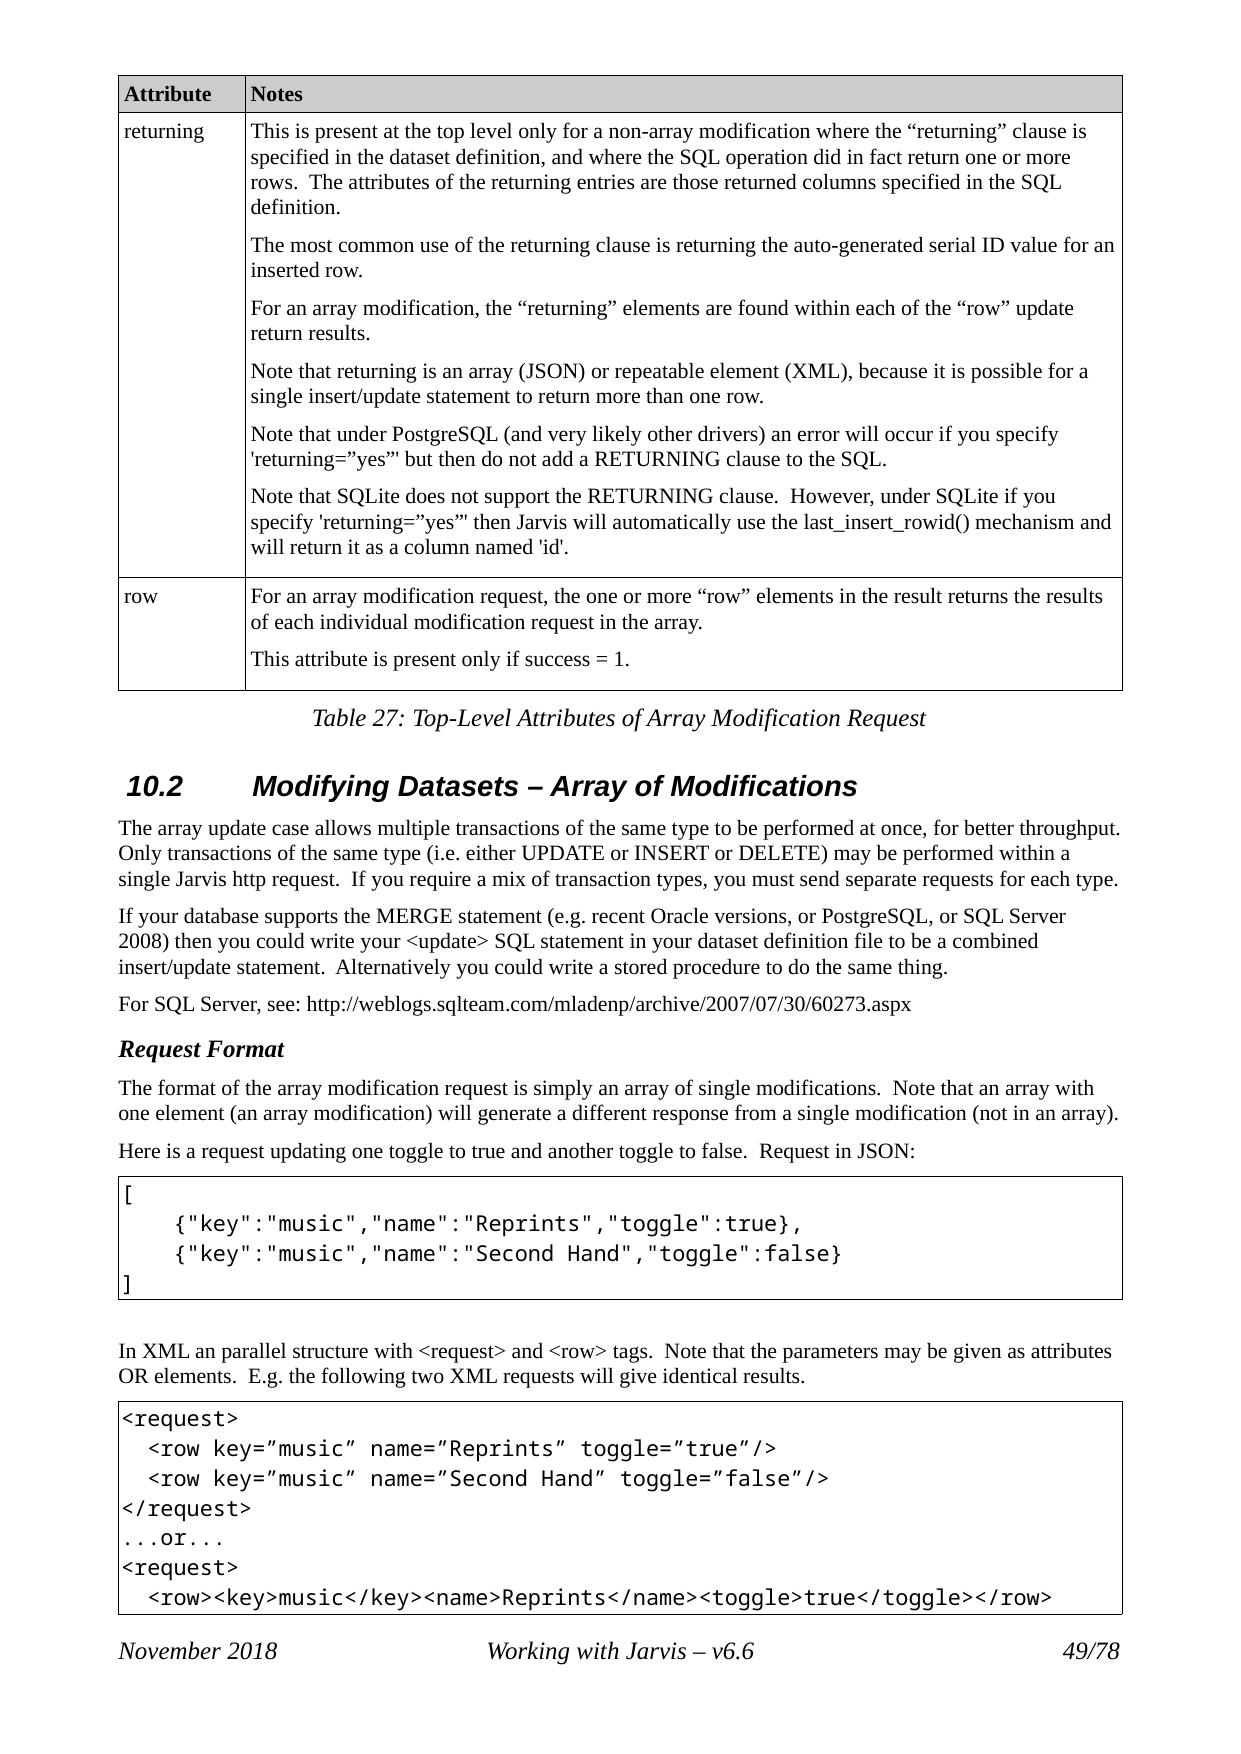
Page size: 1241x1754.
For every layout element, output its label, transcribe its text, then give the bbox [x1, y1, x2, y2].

text <request> [119, 1549, 1122, 1579]
table_header Attribute [119, 76, 245, 112]
text Here is a request updating one toggle to true and another toggle to false. Request in JSON: [118, 1138, 1122, 1163]
text <row><key>music</key><name>Reprints</name><toggle>true</toggle></row> [119, 1579, 1122, 1614]
text ...or... [119, 1520, 1122, 1549]
table_cell row [119, 578, 245, 690]
text If your database supports the MERGE statement (e.g. recent Oracle versions, or PostgreSQL, or SQL Server 2008) then you could write your <update> SQL statement in your dataset definition file to be a combined insert/update statement. Alternatively you could write a stored procedure to do the same thing. [118, 903, 1122, 979]
text ] [119, 1265, 1122, 1299]
table_cell returning [119, 113, 245, 577]
subtitle Modifying Datasets – Array of Modifications [118, 769, 1122, 803]
text <row key=”music” name=”Second Hand” toggle=”false”/> [119, 1460, 1122, 1490]
text </request> [119, 1490, 1122, 1520]
text {"key":"music","name":"Reprints","toggle":true}, [119, 1205, 1122, 1235]
table_header Notes [246, 76, 1122, 112]
text {"key":"music","name":"Second Hand","toggle":false} [119, 1235, 1122, 1265]
text <request> [119, 1402, 1122, 1430]
text [ [119, 1177, 1122, 1205]
table_cell For an array modification request, the one or more “row” elements in the result returns the results of each individual modification request in the array. This attribute is present only if success = 1. [246, 578, 1122, 690]
text Table 27: Top-Level Attributes of Array Modification Request [118, 703, 1122, 732]
text <row key=”music” name=”Reprints” toggle=”true”/> [119, 1430, 1122, 1460]
text In XML an parallel structure with <request> and <row> tags. Note that the parameters may be given as attributes OR elements. E.g. the following two XML requests will give identical results. [118, 1338, 1122, 1388]
text The format of the array modification request is simply an array of single modifications. Note that an array with one element (an array modification) will generate a different response from a single modification (not in an array). [118, 1075, 1122, 1125]
table_cell This is present at the top level only for a non-array modification where the “returning” clause is specified in the dataset definition, and where the SQL operation did in fact return one or more rows. The attributes of the returning entries are those returned columns specified in the SQL definition. The most common use of the returning clause is returning the auto-generated serial ID value for an inserted row. For an array modification, the “returning” elements are found within each of the “row” update return results. Note that returning is an array (JSON) or repeatable element (XML), because it is possible for a single insert/update statement to return more than one row. Note that under PostgreSQL (and very likely other drivers) an error will occur if you specify 'returning=”yes”' but then do not add a RETURNING clause to the SQL. Note that SQLite does not support the RETURNING clause. However, under SQLite if you specify 'returning=”yes”' then Jarvis will automatically use the last_insert_rowid() mechanism and will return it as a column named 'id'. [246, 113, 1122, 577]
text The array update case allows multiple transactions of the same type to be performed at once, for better throughput. Only transactions of the same type (i.e. either UPDATE or INSERT or DELETE) may be performed within a single Jarvis http request. If you require a mix of transaction types, you must send separate requests for each type. [118, 815, 1122, 891]
text For SQL Server, see: http://weblogs.sqlteam.com/mladenp/archive/2007/07/30/60273.aspx [118, 991, 1122, 1017]
subtitle Request Format [118, 1034, 1122, 1063]
